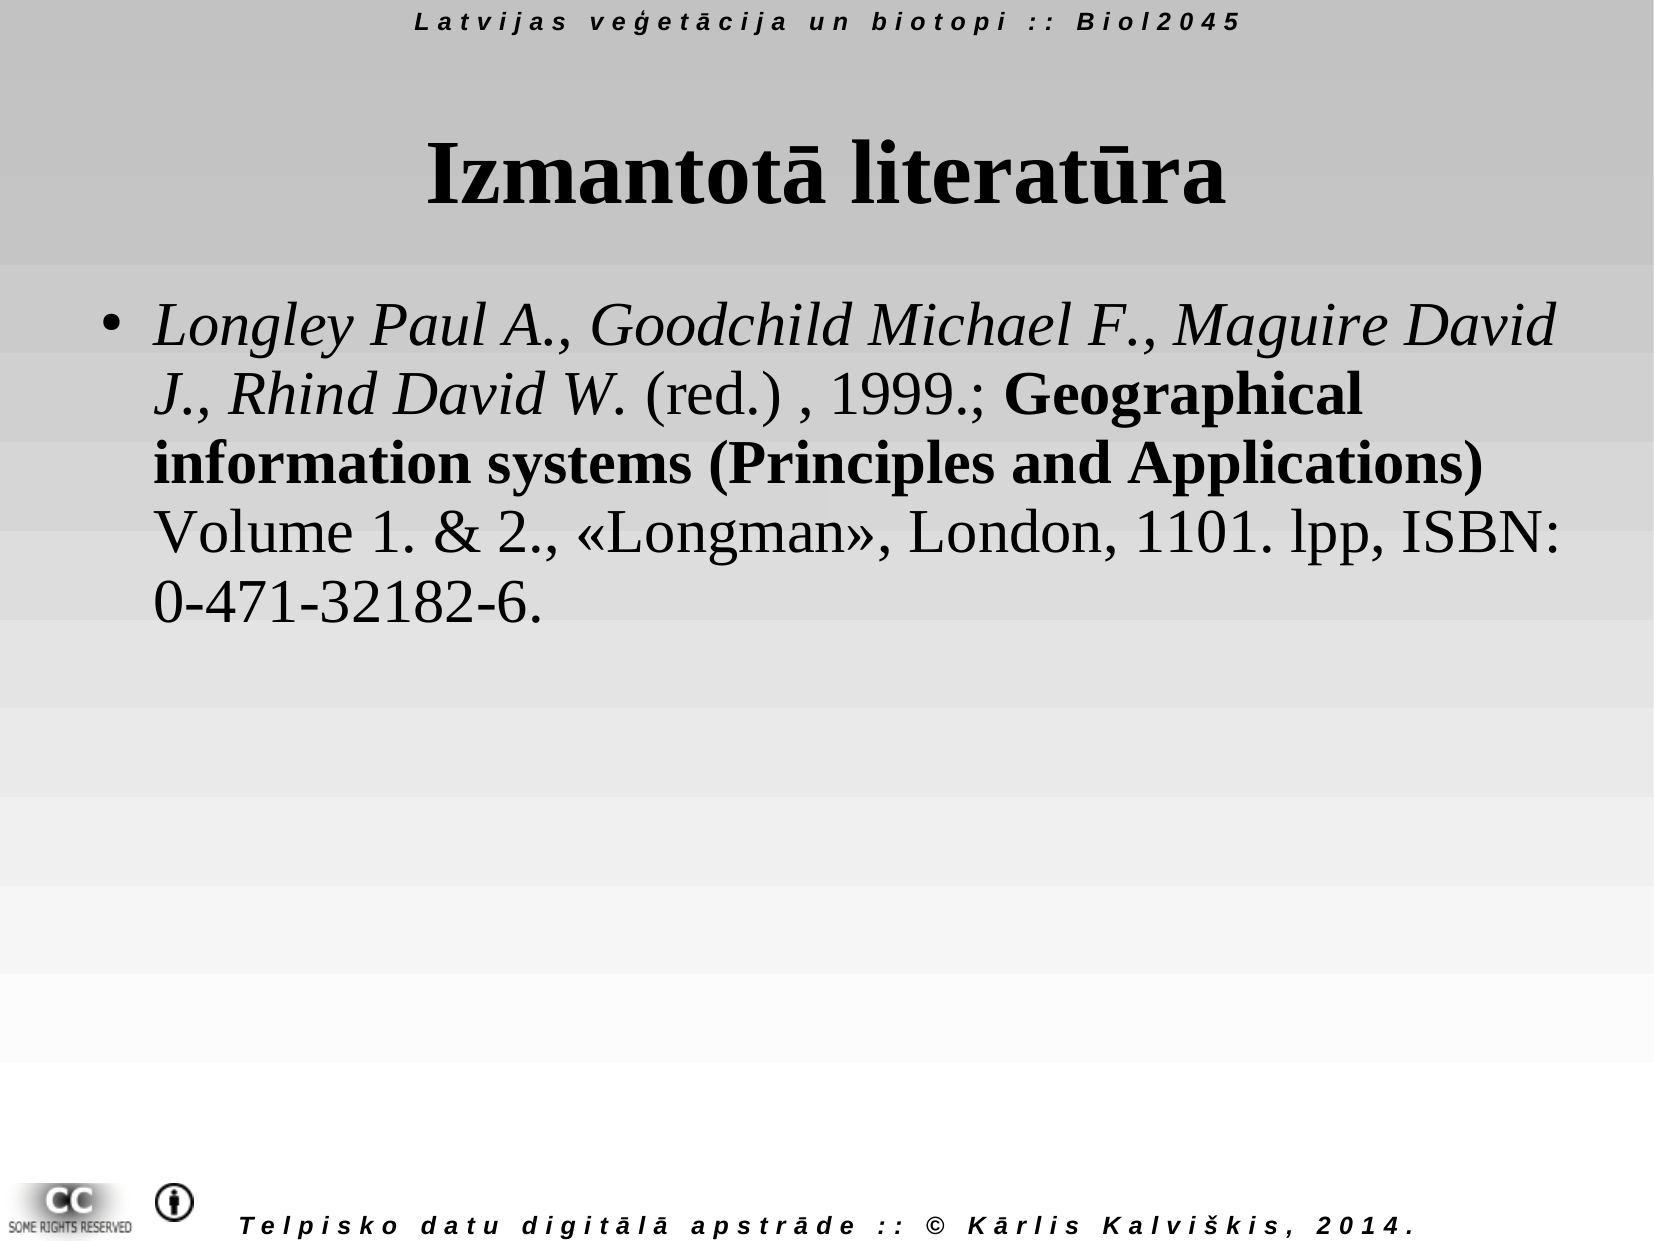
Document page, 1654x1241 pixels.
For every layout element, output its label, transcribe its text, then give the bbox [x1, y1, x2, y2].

list Longley Paul A., Goodchild Michael F., Maguire David J., Rhind David W. (red.) , 1999.; Geographical information systems (Principles and Applications) Volume 1. & 2., «Longman», London, 1101. lpp, ISBN: 0-471-32182-6. [82, 289, 1571, 1113]
title Izmantotā literatūra [29, 49, 1625, 296]
picture [0, 0, 1654, 1241]
